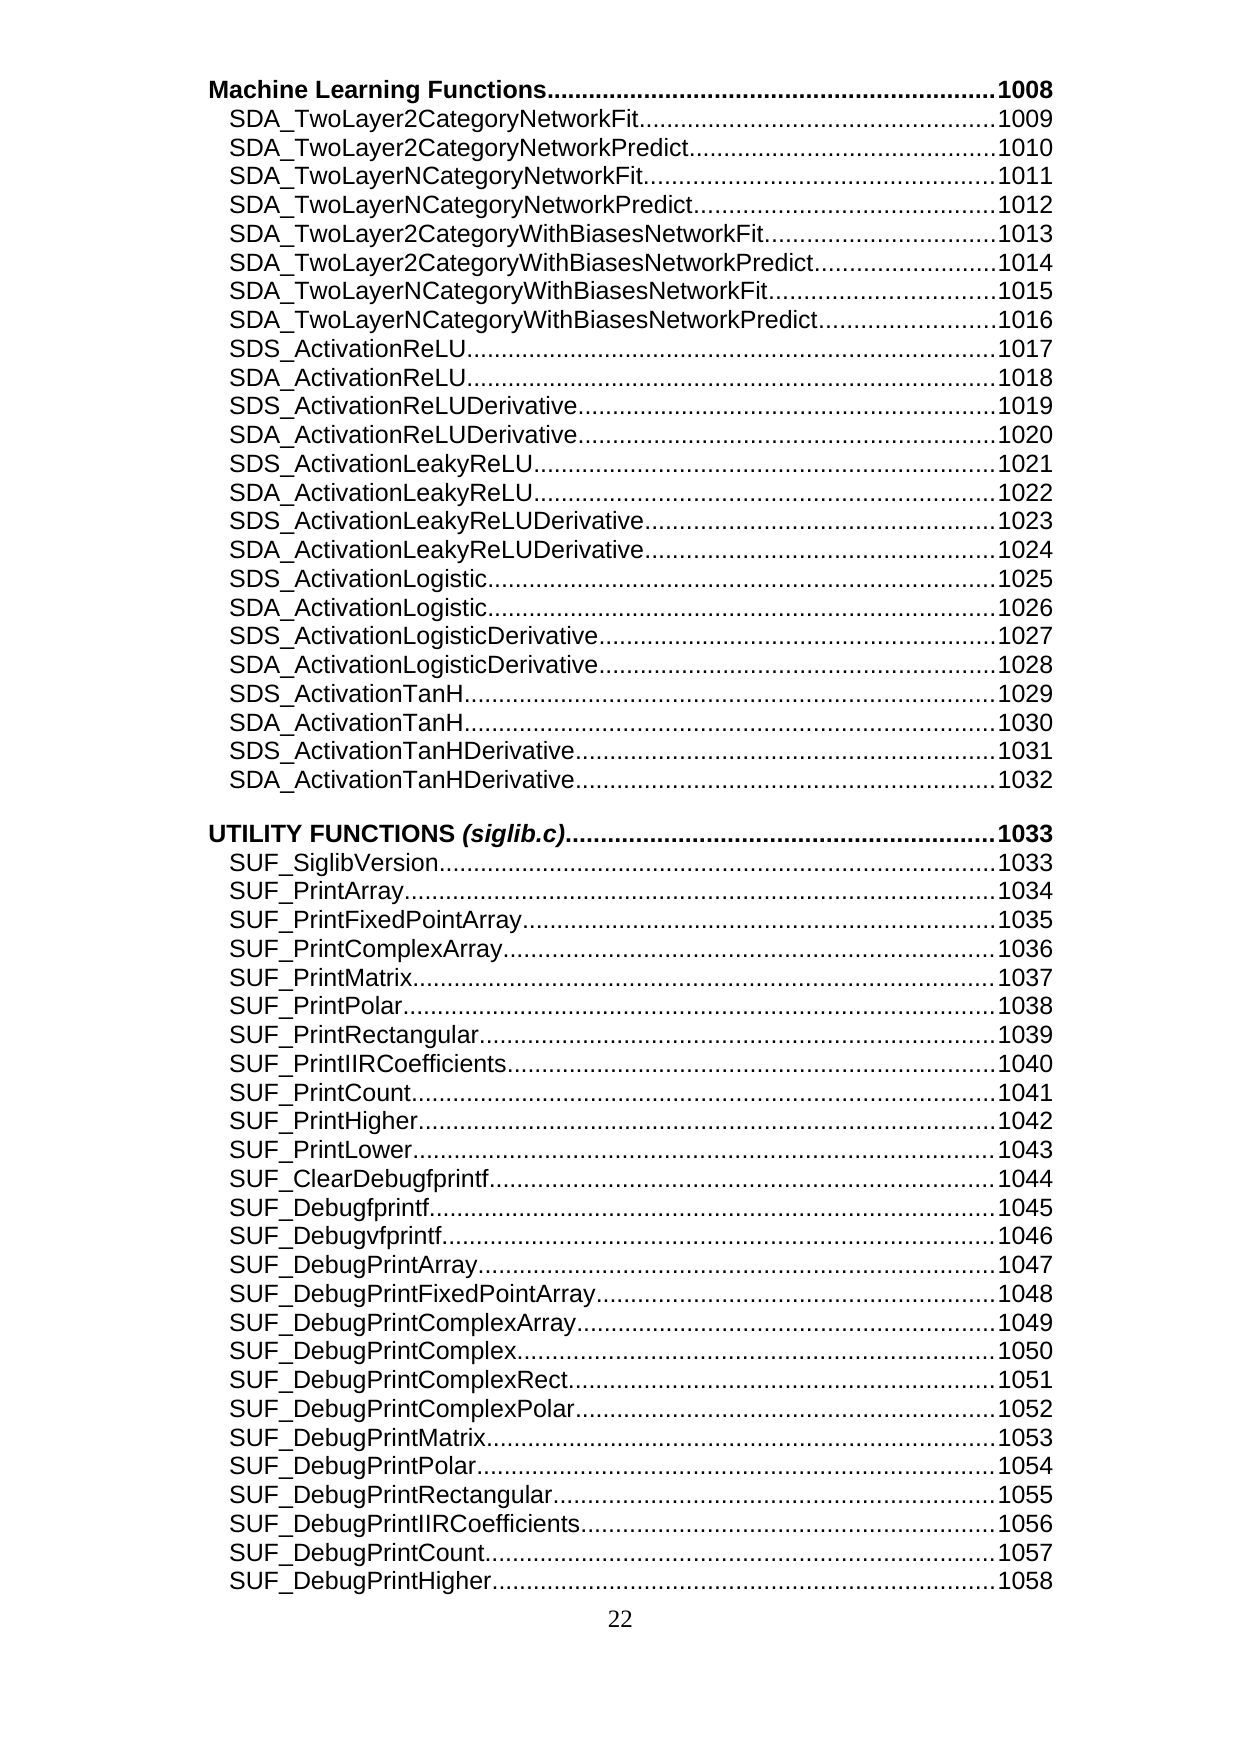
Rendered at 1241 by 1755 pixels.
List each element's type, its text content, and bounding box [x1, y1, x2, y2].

text SDA_TwoLayer2CategoryWithBiasesNetworkFit 1013 [229, 219, 1053, 247]
text SDA_TwoLayer2CategoryWithBiasesNetworkPredict 1014 [229, 247, 1053, 276]
text SDS_ActivationLogistic 1025 [229, 564, 1053, 592]
text SDA_ActivationLeakyReLU 1022 [229, 477, 1053, 506]
text SDA_TwoLayerNCategoryWithBiasesNetworkFit 1015 [229, 276, 1053, 305]
text SUF_ClearDebugfprintf 1044 [229, 1164, 1053, 1192]
text SDA_TwoLayerNCategoryWithBiasesNetworkPredict 1016 [229, 305, 1053, 334]
text SUF_PrintLower 1043 [229, 1135, 1053, 1164]
text SDS_ActivationReLUDerivative 1019 [229, 391, 1053, 420]
text SUF_DebugPrintFixedPointArray 1048 [229, 1279, 1053, 1307]
text SDS_ActivationLeakyReLU 1021 [229, 449, 1053, 477]
text SUF_DebugPrintIIRCoefficients 1056 [229, 1509, 1053, 1537]
text SUF_DebugPrintCount 1057 [229, 1537, 1053, 1566]
text UTILITY FUNCTIONS (siglib.c) 1033 [208, 819, 1053, 847]
text Machine Learning Functions 1008 [208, 75, 1053, 104]
text SUF_PrintFixedPointArray 1035 [229, 905, 1053, 934]
text SDA_TwoLayer2CategoryNetworkFit 1009 [229, 104, 1053, 132]
text SUF_PrintPolar 1038 [229, 991, 1053, 1020]
text SUF_SiglibVersion 1033 [229, 847, 1053, 876]
text SDA_ActivationLeakyReLUDerivative 1024 [229, 535, 1053, 564]
text SUF_DebugPrintComplexPolar 1052 [229, 1394, 1053, 1422]
text SUF_DebugPrintRectangular 1055 [229, 1480, 1053, 1509]
text SUF_DebugPrintComplex 1050 [229, 1336, 1053, 1365]
text SUF_DebugPrintPolar 1054 [229, 1451, 1053, 1480]
text SUF_PrintMatrix 1037 [229, 962, 1053, 991]
text SDA_ActivationTanHDerivative 1032 [229, 765, 1053, 794]
text SUF_PrintArray 1034 [229, 876, 1053, 905]
text SDS_ActivationTanHDerivative 1031 [229, 736, 1053, 765]
text SDA_ActivationLogistic 1026 [229, 592, 1053, 621]
text SUF_DebugPrintComplexRect 1051 [229, 1365, 1053, 1394]
text SDS_ActivationLogisticDerivative 1027 [229, 621, 1053, 650]
text SUF_PrintIIRCoefficients 1040 [229, 1049, 1053, 1077]
text SUF_DebugPrintHigher 1058 [229, 1566, 1053, 1595]
text SDA_ActivationReLU 1018 [229, 362, 1053, 391]
text SDA_ActivationReLUDerivative 1020 [229, 420, 1053, 449]
text SUF_Debugvfprintf 1046 [229, 1221, 1053, 1250]
text SDA_TwoLayerNCategoryNetworkPredict 1012 [229, 190, 1053, 219]
text SUF_Debugfprintf 1045 [229, 1192, 1053, 1221]
text SDA_TwoLayer2CategoryNetworkPredict 1010 [229, 132, 1053, 161]
text SDS_ActivationLeakyReLUDerivative 1023 [229, 506, 1053, 535]
text SDA_ActivationLogisticDerivative 1028 [229, 650, 1053, 679]
text SUF_DebugPrintMatrix 1053 [229, 1422, 1053, 1451]
text SDA_TwoLayerNCategoryNetworkFit 1011 [229, 161, 1053, 190]
text SUF_PrintComplexArray 1036 [229, 934, 1053, 962]
text SUF_PrintRectangular 1039 [229, 1020, 1053, 1049]
text SUF_DebugPrintArray 1047 [229, 1250, 1053, 1279]
text SDS_ActivationReLU 1017 [229, 334, 1053, 362]
text SUF_PrintCount 1041 [229, 1077, 1053, 1106]
text SDS_ActivationTanH 1029 [229, 679, 1053, 707]
text SDA_ActivationTanH 1030 [229, 707, 1053, 736]
text SUF_PrintHigher 1042 [229, 1106, 1053, 1135]
text SUF_DebugPrintComplexArray 1049 [229, 1307, 1053, 1336]
